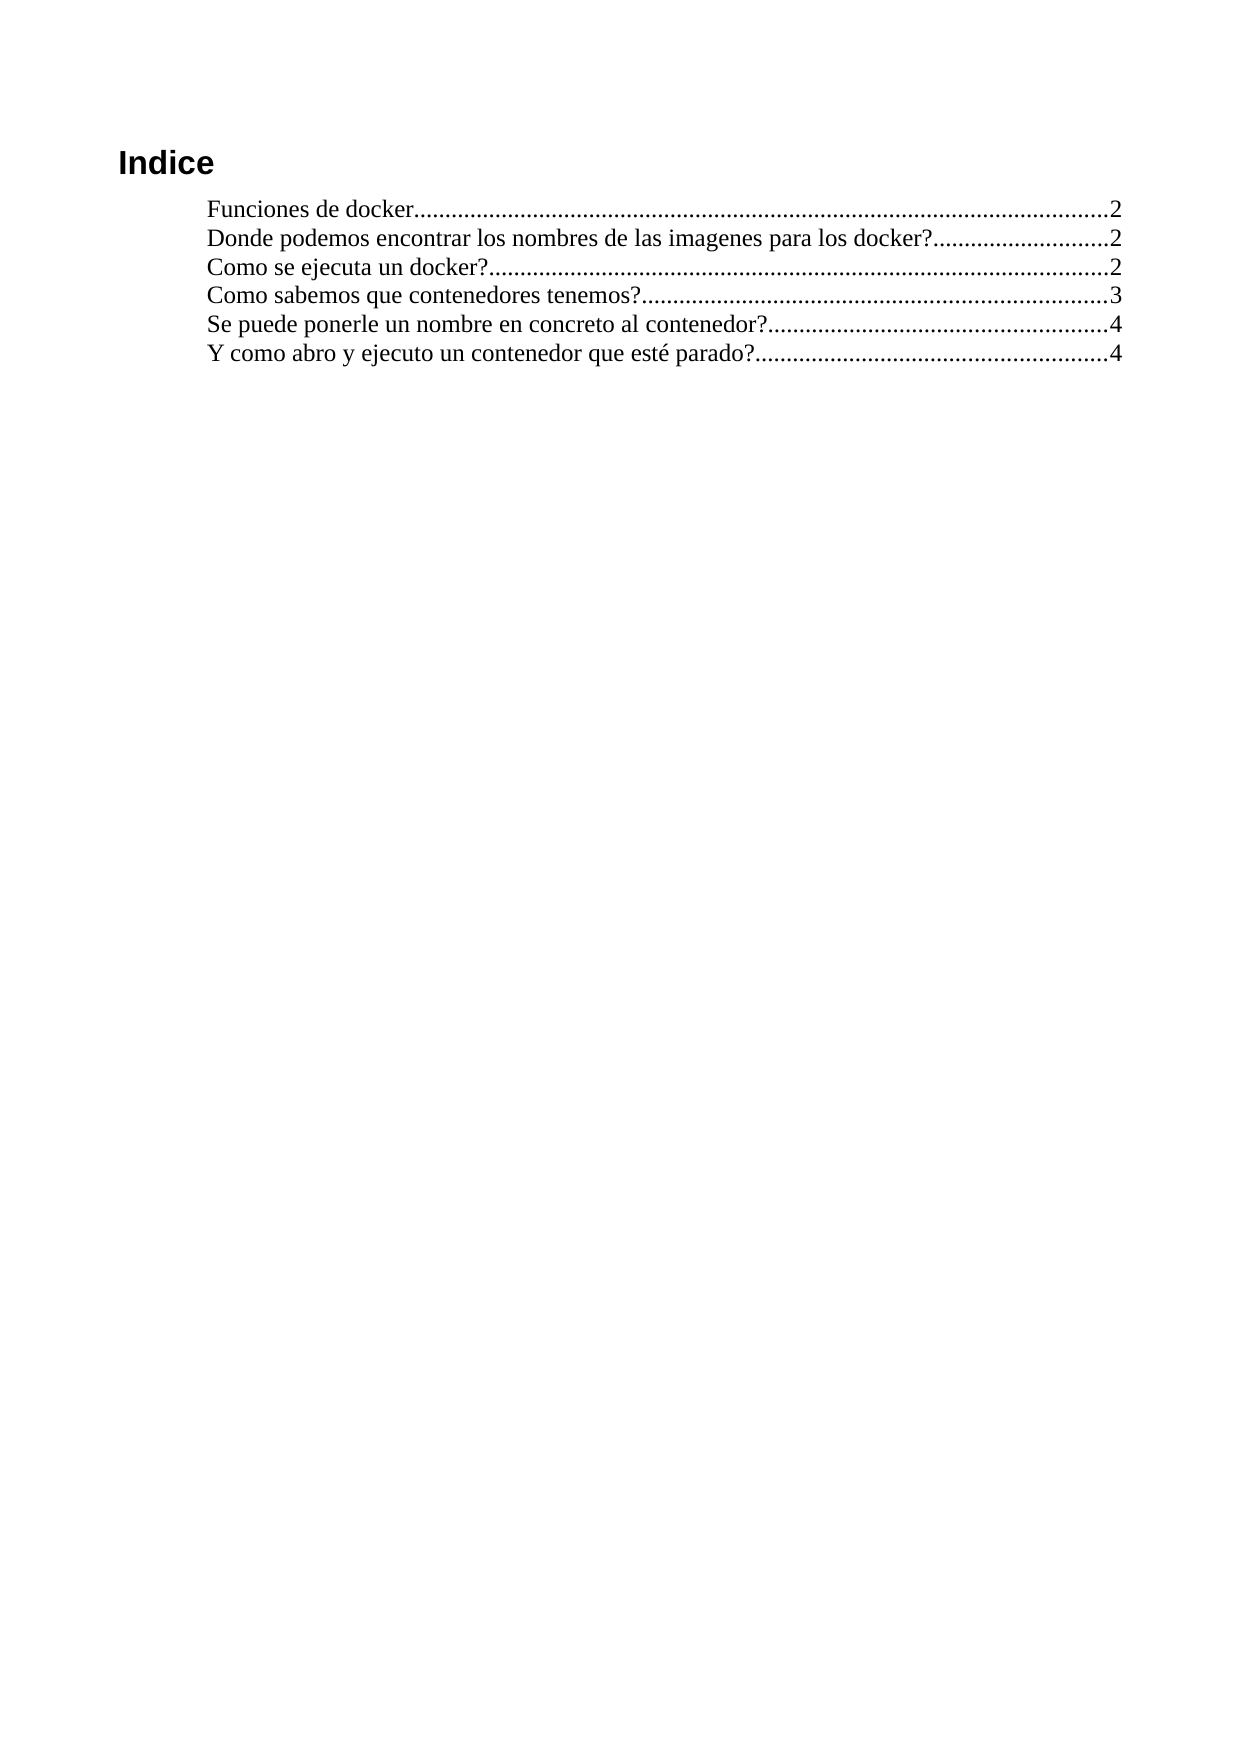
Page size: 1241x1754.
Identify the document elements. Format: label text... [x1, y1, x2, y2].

text Se puede ponerle un nombre en concreto al contenedor? 4 [207, 309, 1122, 338]
text Donde podemos encontrar los nombres de las imagenes para los docker? 2 [207, 223, 1122, 252]
text Como sabemos que contenedores tenemos? 3 [207, 280, 1122, 309]
text Como se ejecuta un docker? 2 [207, 252, 1122, 280]
text Y como abro y ejecuto un contenedor que esté parado? 4 [207, 338, 1122, 367]
text Funciones de docker 2 [207, 194, 1122, 223]
subtitle Indice [118, 143, 1122, 182]
